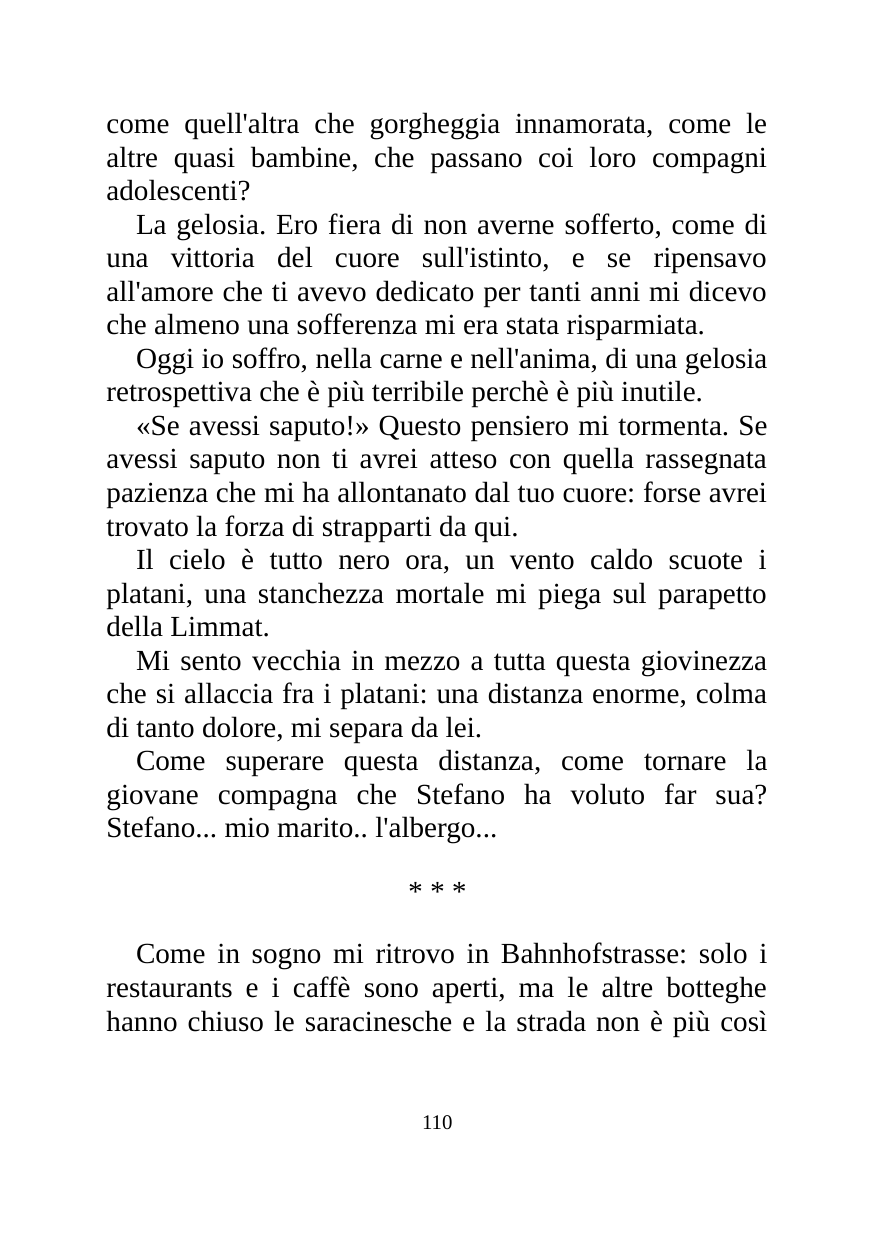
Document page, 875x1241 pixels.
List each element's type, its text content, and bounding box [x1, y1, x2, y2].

text La gelosia. Ero fiera di non averne sofferto, come di una vittoria del cuore sull'istinto, e se ripensavo all'amore che ti avevo dedicato per tanti anni mi dicevo che almeno una sofferenza mi era stata risparmiata. [106, 207, 768, 341]
text Il cielo è tutto nero ora, un vento caldo scuote i platani, una stanchezza mortale mi piega sul parapetto della Limmat. [106, 542, 768, 643]
text «Se avessi saputo!» Questo pensiero mi tormenta. Se avessi saputo non ti avrei atteso con quella rassegnata pazienza che mi ha allontanato dal tuo cuore: forse avrei trovato la forza di strapparti da qui. [106, 408, 768, 542]
text Mi sento vecchia in mezzo a tutta questa giovinezza che si allaccia fra i platani: una distanza enorme, colma di tanto dolore, mi separa da lei. [106, 643, 768, 743]
text Oggi io soffro, nella carne e nell'anima, di una gelosia retrospettiva che è più terribile perchè è più inutile. [106, 341, 768, 408]
text Come in sogno mi ritrovo in Bahnhofstrasse: solo i restaurants e i caffè sono aperti, ma le altre botteghe hanno chiuso le saracinesche e la strada non è più così [106, 937, 768, 1037]
text Come superare questa distanza, come tornare la giovane compagna che Stefano ha voluto far sua? Stefano... mio marito.. l'albergo... [106, 743, 768, 844]
text * * * [106, 874, 768, 907]
text come quell'altra che gorgheggia innamorata, come le altre quasi bambine, che passano coi loro compagni adolescenti? [106, 106, 768, 207]
